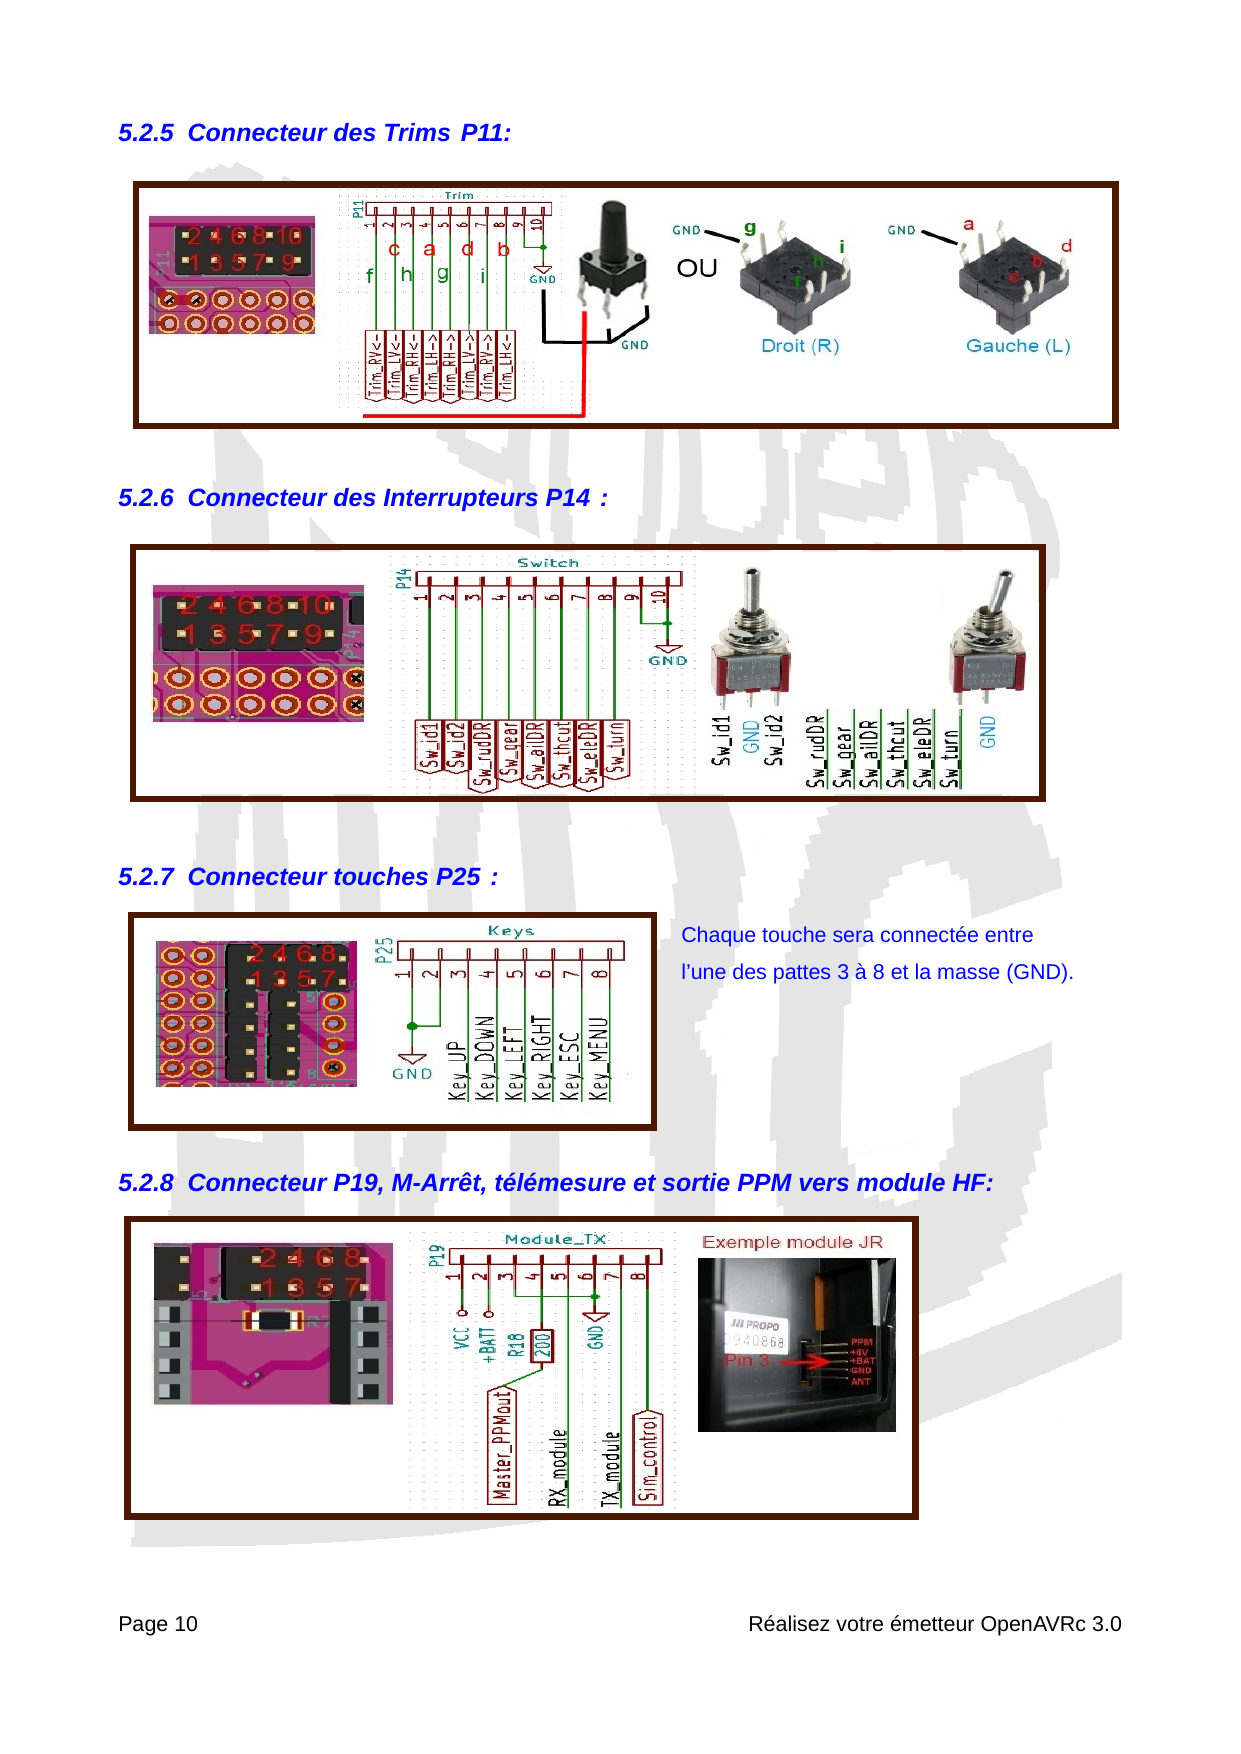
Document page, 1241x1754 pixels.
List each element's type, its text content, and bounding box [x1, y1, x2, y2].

picture [140, 552, 1035, 794]
text Chaque touche sera connectée entre [657, 922, 1122, 947]
subtitle 5.2.6 Connecteur des Interrupteurs P14 : [118, 483, 1122, 512]
subtitle 5.2.8 Connecteur P19, M-Arrêt, télémesure et sortie PPM vers module HF: [118, 1168, 1122, 1197]
picture [131, 1222, 912, 1513]
subtitle 5.2.5 Connecteur des Trims P11: [118, 118, 1122, 147]
subtitle 5.2.7 Connecteur touches P25 : [118, 862, 1122, 891]
picture [139, 188, 1112, 423]
text l’une des pattes 3 à 8 et la masse (GND). [657, 959, 1122, 984]
